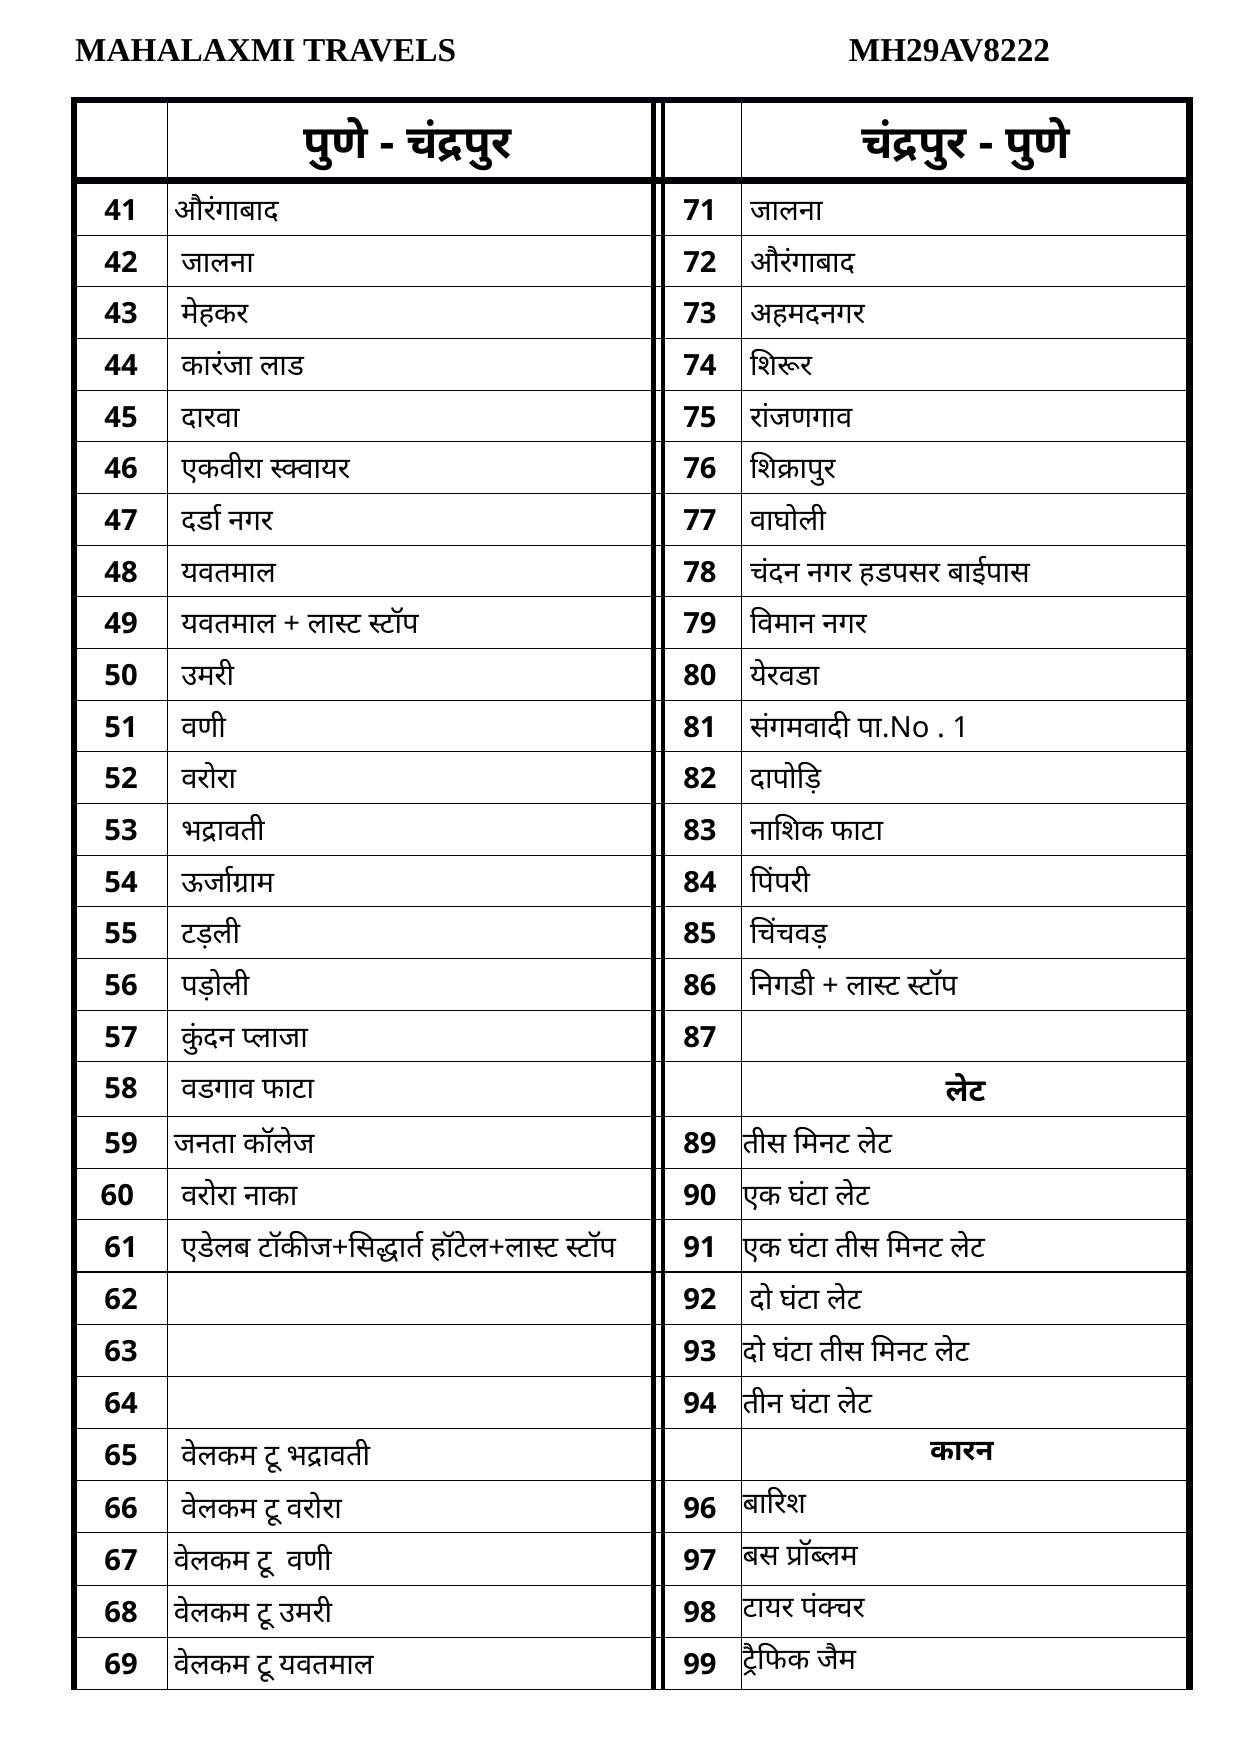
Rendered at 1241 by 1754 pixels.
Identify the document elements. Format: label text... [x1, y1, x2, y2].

table_cell दो घंटा लेट [742, 1273, 1186, 1323]
table_cell 99 [665, 1638, 741, 1689]
table_cell 67 [77, 1533, 167, 1584]
table_cell टायर पंक्चर [742, 1586, 1186, 1637]
table_cell वडगाव फाटा [168, 1062, 651, 1116]
table_cell 41 [77, 184, 167, 234]
table_cell 63 [77, 1325, 167, 1376]
table_cell 46 [77, 442, 167, 493]
table_cell वाघोली [742, 494, 1186, 544]
table_cell 42 [77, 236, 167, 286]
table_cell दापोड़ि [742, 752, 1186, 803]
table_cell 56 [77, 959, 167, 1009]
table_cell 89 [665, 1117, 741, 1167]
table_cell जालना [742, 184, 1186, 234]
table_cell 62 [77, 1273, 167, 1323]
table_cell वेलकम टू भद्रावती [168, 1429, 651, 1480]
table_cell [742, 1011, 1186, 1061]
table_cell 92 [665, 1273, 741, 1323]
table_cell 74 [665, 339, 741, 389]
table_cell निगडी + लास्ट स्टॉप [742, 959, 1186, 1009]
table_cell 55 [77, 907, 167, 958]
table_cell 64 [77, 1377, 167, 1428]
table_cell भद्रावती [168, 804, 651, 854]
table_cell कारंजा लाड [168, 339, 651, 389]
table_header [77, 103, 167, 177]
table_cell एक घंटा तीस मिनट लेट [742, 1220, 1186, 1271]
table_cell औरंगाबाद [742, 236, 1186, 286]
table_cell चिंचवड़ [742, 907, 1186, 958]
table_cell [168, 1325, 651, 1376]
table_cell कुंदन प्लाजा [168, 1011, 651, 1061]
table_cell [665, 1429, 741, 1480]
table_cell 57 [77, 1011, 167, 1061]
table_cell 58 [77, 1062, 167, 1116]
table_cell वरोरा [168, 752, 651, 803]
table_cell 80 [665, 649, 741, 699]
table_cell 93 [665, 1325, 741, 1376]
table_cell ट्रैफिक जैम [742, 1638, 1186, 1689]
table_cell वणी [168, 701, 651, 751]
table_cell संगमवादी पा.No . 1 [742, 701, 1186, 751]
table_cell 90 [665, 1169, 741, 1219]
table_cell टड़ली [168, 907, 651, 958]
table_cell येरवडा [742, 649, 1186, 699]
table_cell एकवीरा स्क्वायर [168, 442, 651, 493]
table_cell यवतमाल + लास्ट स्टॉप [168, 597, 651, 648]
table_header चंद्रपुर - पुणे [742, 103, 1186, 177]
table_cell तीस मिनट लेट [742, 1117, 1186, 1167]
table_cell यवतमाल [168, 546, 651, 596]
table_cell [168, 1273, 651, 1323]
table_cell नाशिक फाटा [742, 804, 1186, 854]
table_cell जनता कॉलेज [168, 1117, 651, 1167]
table_cell 61 [77, 1220, 167, 1271]
table_cell वेलकम टू यवतमाल [168, 1638, 651, 1689]
table_cell 98 [665, 1586, 741, 1637]
table_cell 97 [665, 1533, 741, 1584]
table_cell 86 [665, 959, 741, 1009]
table_cell वेलकम टू वरोरा [168, 1481, 651, 1532]
table_cell 53 [77, 804, 167, 854]
table_cell 59 [77, 1117, 167, 1167]
table_cell [168, 1377, 651, 1428]
table_cell 44 [77, 339, 167, 389]
table_cell 72 [665, 236, 741, 286]
table_cell शिक्रापुर [742, 442, 1186, 493]
table_cell दर्डा नगर [168, 494, 651, 544]
table_cell कारन [742, 1429, 1186, 1480]
table_cell बस प्रॉब्लम [742, 1533, 1186, 1584]
table_cell एडेलब टॉकीज+सिद्धार्त हॉटेल+लास्ट स्टॉप [168, 1220, 651, 1271]
table_cell 68 [77, 1586, 167, 1637]
table_cell 50 [77, 649, 167, 699]
table_cell 79 [665, 597, 741, 648]
table_cell उमरी [168, 649, 651, 699]
table_cell वेलकम टू वणी [168, 1533, 651, 1584]
table_cell 60 [77, 1169, 167, 1219]
table_cell 73 [665, 287, 741, 338]
table_cell पड़ोली [168, 959, 651, 1009]
table_cell 49 [77, 597, 167, 648]
table_cell शिरूर [742, 339, 1186, 389]
table_cell एक घंटा लेट [742, 1169, 1186, 1219]
table_cell रांजणगाव [742, 391, 1186, 441]
table_cell 48 [77, 546, 167, 596]
table_cell दो घंटा तीस मिनट लेट [742, 1325, 1186, 1376]
table_cell 83 [665, 804, 741, 854]
table_cell तीन घंटा लेट [742, 1377, 1186, 1428]
table_cell 77 [665, 494, 741, 544]
table_cell अहमदनगर [742, 287, 1186, 338]
table_cell मेहकर [168, 287, 651, 338]
table_cell औरंगाबाद [168, 184, 651, 234]
table_cell 51 [77, 701, 167, 751]
table_cell 71 [665, 184, 741, 234]
table_cell वेलकम टू उमरी [168, 1586, 651, 1637]
table_cell 85 [665, 907, 741, 958]
table_cell 45 [77, 391, 167, 441]
table_cell विमान नगर [742, 597, 1186, 648]
table_cell ऊर्जाग्राम [168, 856, 651, 906]
table_cell चंदन नगर हडपसर बाईपास [742, 546, 1186, 596]
table_cell [665, 1062, 741, 1116]
table_cell 81 [665, 701, 741, 751]
table_cell 82 [665, 752, 741, 803]
table_cell 52 [77, 752, 167, 803]
table_cell जालना [168, 236, 651, 286]
table_cell 87 [665, 1011, 741, 1061]
table_cell वरोरा नाका [168, 1169, 651, 1219]
table_cell लेट [742, 1062, 1186, 1116]
table_cell 65 [77, 1429, 167, 1480]
table_cell 76 [665, 442, 741, 493]
table_cell 69 [77, 1638, 167, 1689]
table_cell 91 [665, 1220, 741, 1271]
table_cell 94 [665, 1377, 741, 1428]
table_cell दारवा [168, 391, 651, 441]
table_cell बारिश [742, 1481, 1186, 1532]
table_cell 78 [665, 546, 741, 596]
table_cell 66 [77, 1481, 167, 1532]
table_cell 47 [77, 494, 167, 544]
table_header [665, 103, 741, 177]
table_cell 75 [665, 391, 741, 441]
table_cell 96 [665, 1481, 741, 1532]
table_header पुणे - चंद्रपुर [168, 103, 651, 177]
table_cell 54 [77, 856, 167, 906]
table_cell 43 [77, 287, 167, 338]
table_cell 84 [665, 856, 741, 906]
table_cell पिंपरी [742, 856, 1186, 906]
